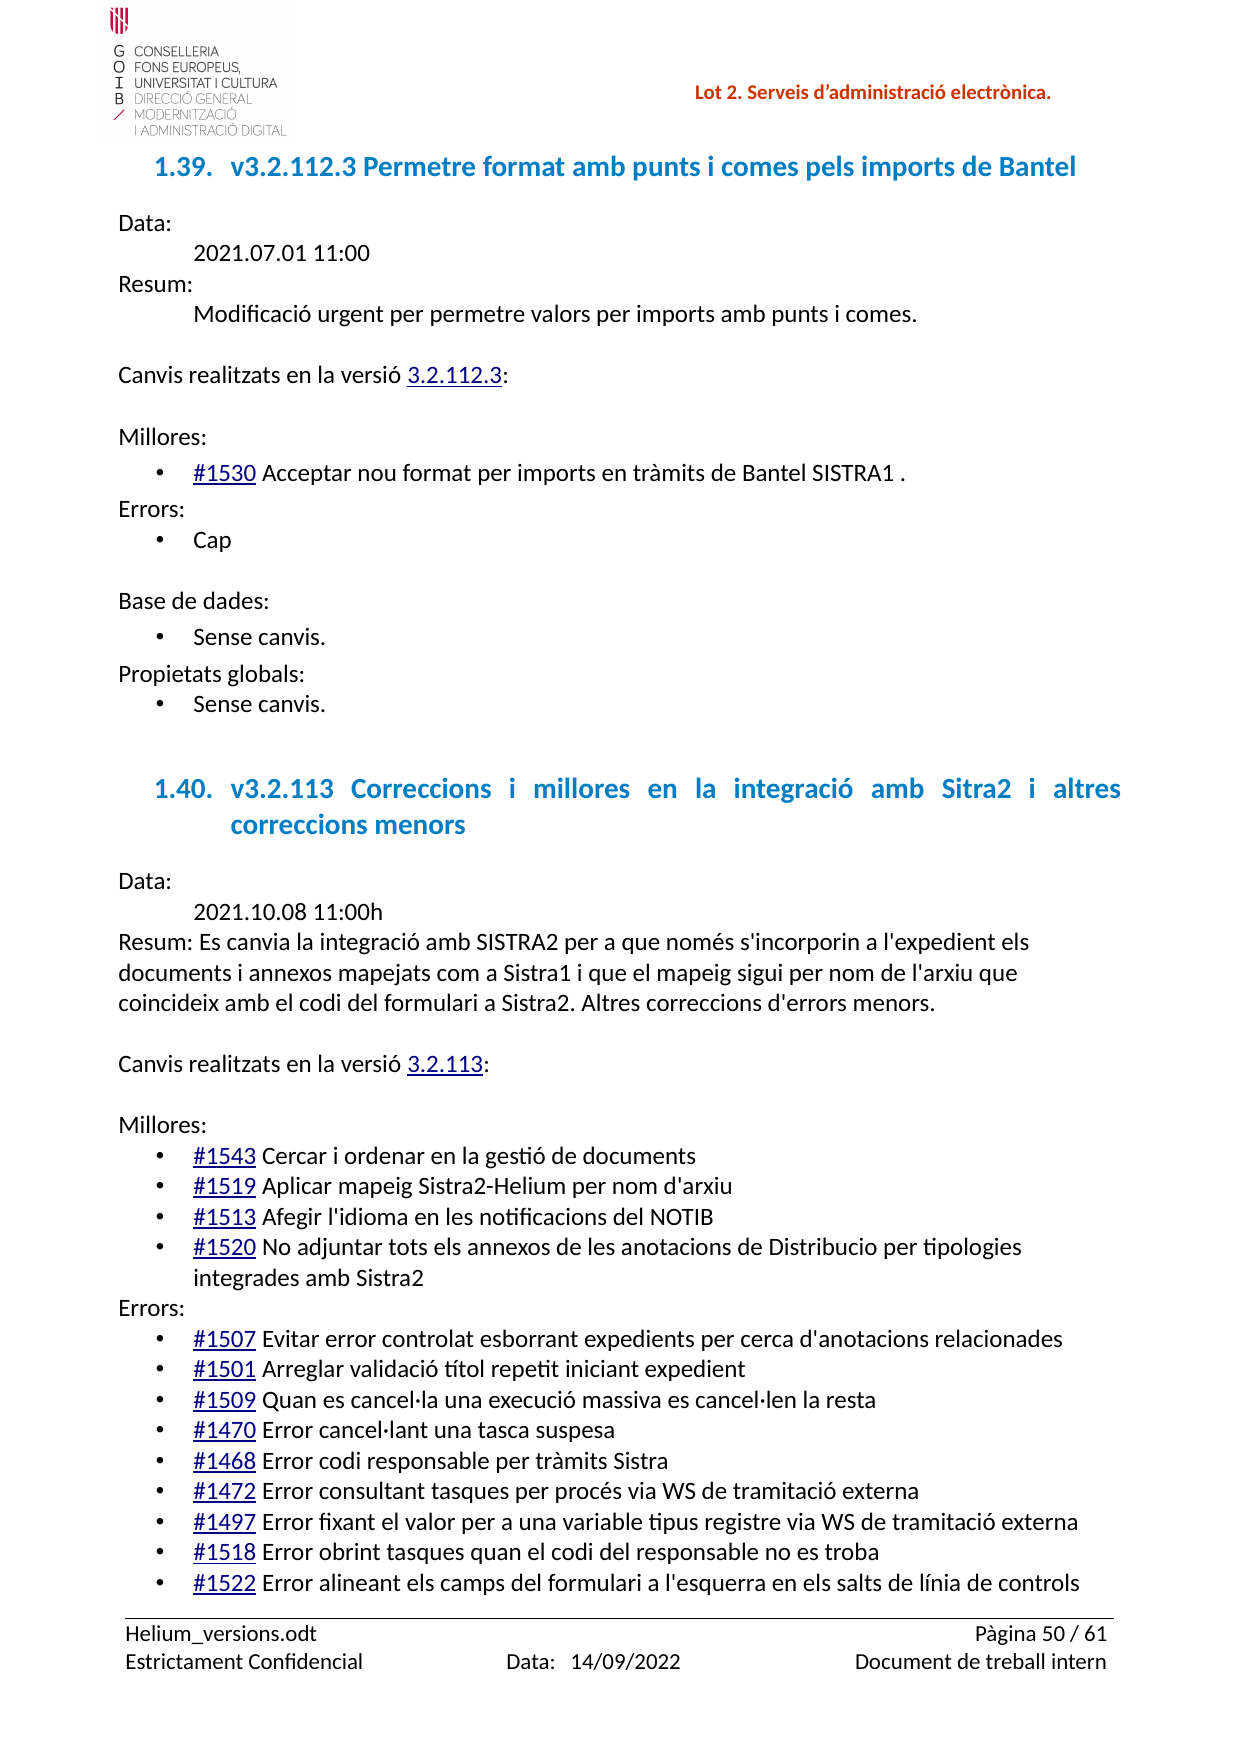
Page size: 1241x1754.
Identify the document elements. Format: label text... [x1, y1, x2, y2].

text Data: [118, 865, 1122, 896]
list Sense canvis. [156, 688, 1122, 719]
list Sense canvis. [156, 622, 1122, 652]
text 2021.07.01 11:00 [118, 237, 1122, 268]
list #1509 Quan es cancel·la una execució massiva es cancel·len la resta [156, 1384, 1122, 1414]
text Data: [118, 207, 1122, 237]
subtitle v3.2.113 Correccions i millores en la integració amb Sitra2 i altres correccions menors [153, 770, 1122, 841]
list #1468 Error codi responsable per tràmits Sistra [156, 1445, 1122, 1476]
text Canvis realitzats en la versió 3.2.112.3: [118, 359, 1122, 390]
text Resum: [118, 268, 1122, 298]
list #1518 Error obrint tasques quan el codi del responsable no es troba [156, 1537, 1122, 1567]
list #1497 Error fixant el valor per a una variable tipus registre via WS de tramitació externa [156, 1506, 1122, 1537]
list #1470 Error cancel·lant una tasca suspesa [156, 1414, 1122, 1445]
text Modificació urgent per permetre valors per imports amb punts i comes. [118, 298, 1122, 329]
list Cap [156, 524, 1122, 554]
text Errors: [118, 1292, 1122, 1323]
list #1472 Error consultant tasques per procés via WS de tramitació externa [156, 1476, 1122, 1506]
subtitle v3.2.112.3 Permetre format amb punts i comes pels imports de Bantel [153, 148, 1122, 183]
list #1520 No adjuntar tots els annexos de les anotacions de Distribucio per tipologies integrades amb Sistra2 [156, 1231, 1122, 1292]
list #1519 Aplicar mapeig Sistra2-Helium per nom d'arxiu [156, 1170, 1122, 1201]
list #1543 Cercar i ordenar en la gestió de documents [156, 1140, 1122, 1170]
picture [100, 0, 297, 144]
text Canvis realitzats en la versió 3.2.113: [118, 1048, 1122, 1079]
text 2021.10.08 11:00h [118, 896, 1122, 926]
text Millores: [118, 421, 1122, 451]
text Millores: [118, 1109, 1122, 1140]
text Resum: Es canvia la integració amb SISTRA2 per a que només s'incorporin a l'expedient els documents i annexos mapejats com a Sistra1 i que el mapeig sigui per nom de l'arxiu que coincideix amb el codi del formulari a Sistra2. Altres correccions d'errors menors. [118, 926, 1122, 1018]
list #1501 Arreglar validació títol repetit iniciant expedient [156, 1353, 1122, 1384]
list #1522 Error alineant els camps del formulari a l'esquerra en els salts de línia de controls [156, 1567, 1122, 1598]
text Errors: [118, 493, 1122, 524]
text Base de dades: [118, 585, 1122, 616]
list #1507 Evitar error controlat esborrant expedients per cerca d'anotacions relacionades [156, 1323, 1122, 1353]
text Propietats globals: [118, 658, 1122, 688]
list #1530 Acceptar nou format per imports en tràmits de Bantel SISTRA1 . [156, 457, 1122, 488]
list #1513 Afegir l'idioma en les notificacions del NOTIB [156, 1201, 1122, 1231]
